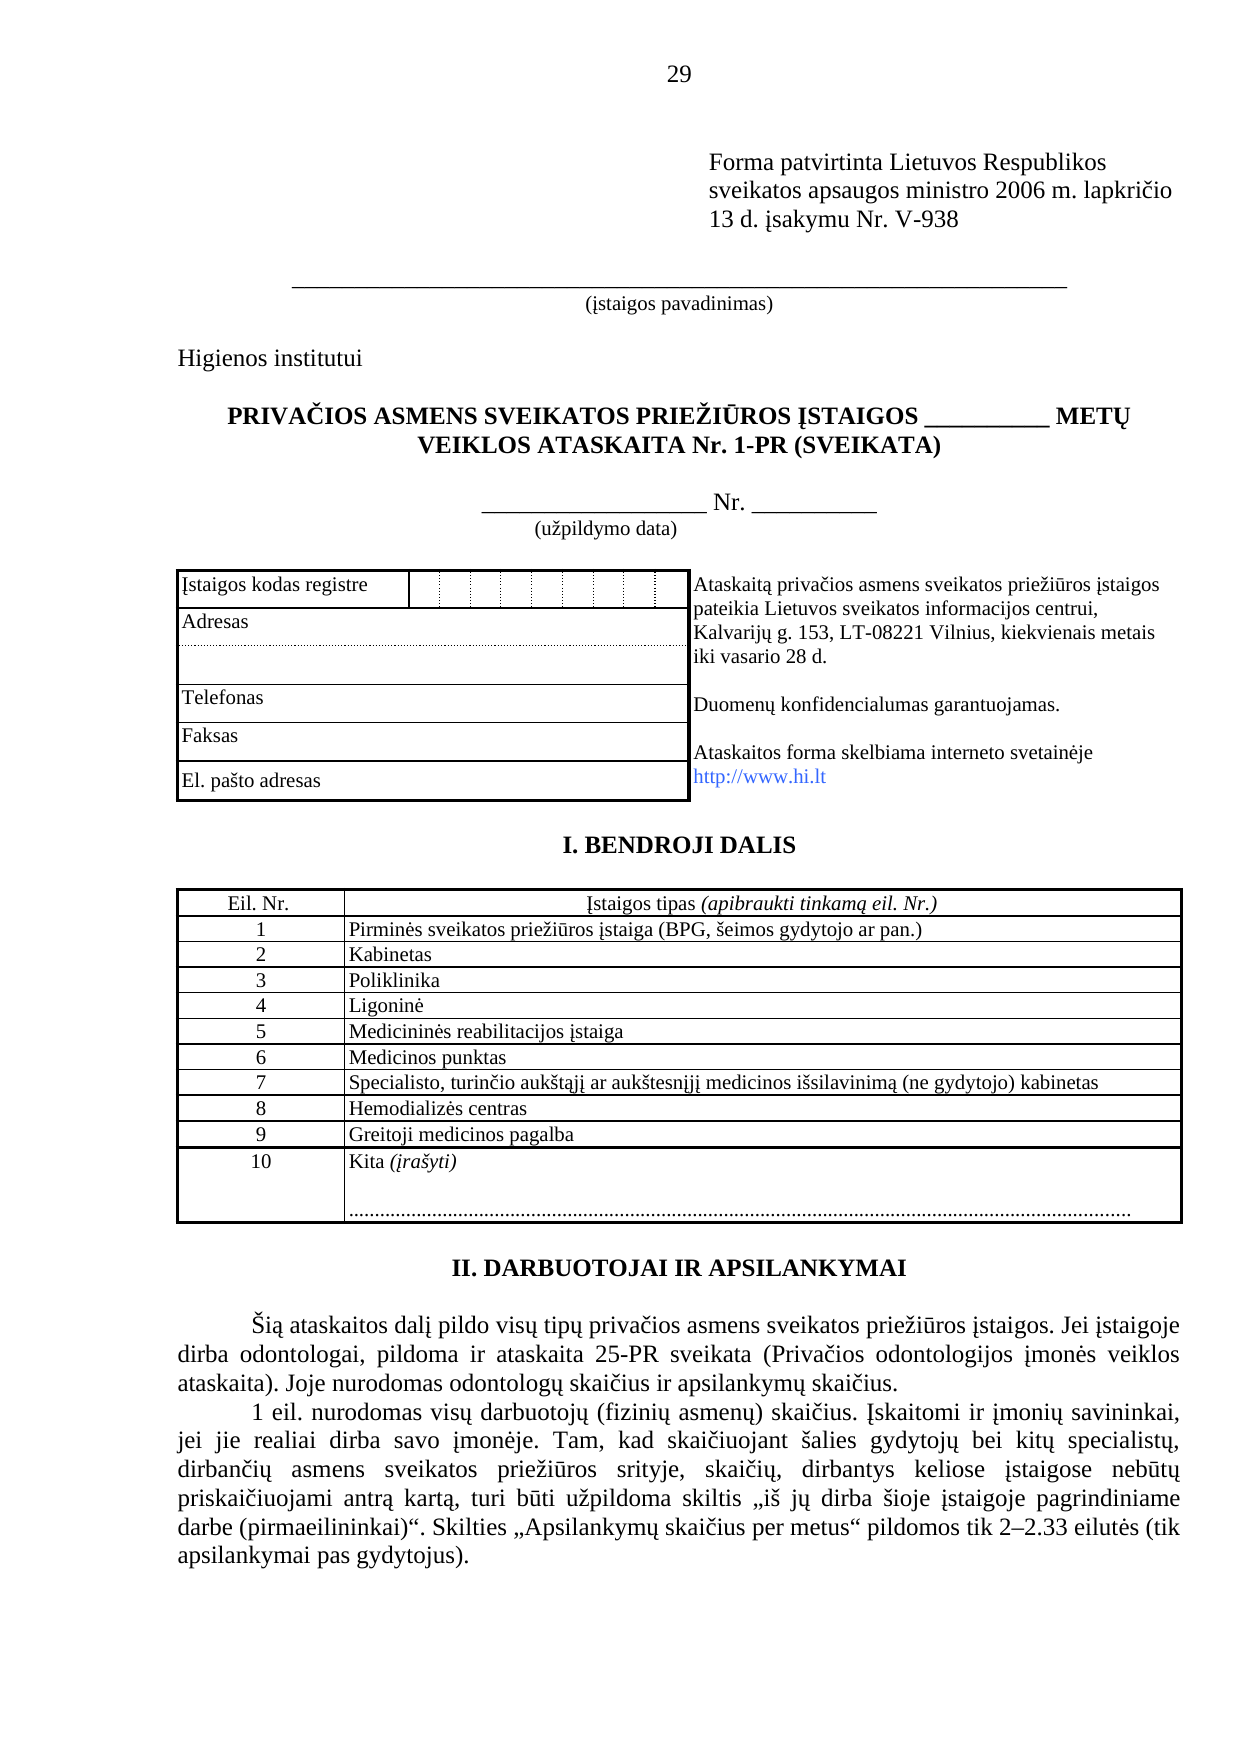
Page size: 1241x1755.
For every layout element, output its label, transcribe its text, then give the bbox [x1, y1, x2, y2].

text PRIVAČIOS ASMENS SVEIKATOS PRIEŽIŪROS ĮSTAIGOS __________ METŲ VEIKLOS ATASKAITA Nr. 1-PR (SVEIKATA) [177, 401, 1181, 458]
table_header Įstaigos kodas registre [179, 572, 408, 607]
text 1 eil. nurodomas visų darbuotojų (fizinių asmenų) skaičius. Įskaitomi ir įmonių savininkai, jei jie realiai dirba savo įmonėje. Tam, kad skaičiuojant šalies gydytojų bei kitų specialistų, dirbančių asmens sveikatos priežiūros srityje, skaičių, dirbantys keliose įstaigose nebūtų priskaičiuojami antrą kartą, turi būti užpildoma skiltis „iš jų dirba šioje įstaigoje pagrindiniame darbe (pirmaeilininkai)“. Skilties „Apsilankymų skaičius per metus“ pildomos tik 2–2.33 eilutės (tik apsilankymai pas gydytojus). [177, 1397, 1181, 1569]
table_cell Pirminės sveikatos priežiūros įstaiga (BPG, šeimos gydytojo ar pan.) [345, 917, 1180, 941]
table_header [531, 572, 562, 607]
table_header [410, 572, 439, 607]
text (užpildymo data) [177, 516, 1181, 540]
table_cell Specialisto, turinčio aukštąjį ar aukštesnįjį medicinos išsilavinimą (ne gydytojo) kabinetas [345, 1070, 1180, 1094]
text Forma patvirtinta Lietuvos Respublikos sveikatos apsaugos ministro 2006 m. lapkričio 13 d. įsakymu Nr. V-938 [709, 147, 1181, 233]
text ______________________________________________________________ [177, 262, 1181, 291]
table_header [562, 572, 593, 607]
table_cell 4 [179, 993, 344, 1017]
table_header [470, 572, 500, 607]
table_cell Kita (įrašyti) . [345, 1149, 1180, 1221]
table_cell 7 [179, 1070, 344, 1094]
table_header [500, 572, 531, 607]
table_cell [179, 645, 687, 683]
table_cell 10 [179, 1149, 344, 1221]
table_cell El. pašto adresas [179, 762, 687, 798]
table_cell Medicinos punktas [345, 1045, 1180, 1069]
table_header [440, 572, 470, 607]
table_cell 9 [179, 1122, 344, 1146]
table_header Įstaigos tipas (apibraukti tinkamą eil. Nr.) [345, 891, 1180, 915]
text (įstaigos pavadinimas) [177, 291, 1181, 315]
table_cell Hemodializės centras [345, 1096, 1180, 1120]
table_cell 5 [179, 1019, 344, 1043]
table_cell Telefonas [179, 685, 687, 722]
text __________________ Nr. __________ [177, 487, 1181, 516]
table_cell Medicininės reabilitacijos įstaiga [345, 1019, 1180, 1043]
table_cell 6 [179, 1045, 344, 1069]
table_header [655, 572, 687, 607]
table_header [593, 572, 624, 607]
table_cell 8 [179, 1096, 344, 1120]
table_cell 3 [179, 968, 344, 992]
table_header [624, 572, 655, 607]
text I. BENDROJI DALIS [177, 830, 1181, 859]
table_header Ataskaitą privačios asmens sveikatos priežiūros įstaigos pateikia Lietuvos sveikatos informacijos centrui, Kalvarijų g. 153, LT-08221 Vilnius, kiekvienais metais iki vasario 28 d. Duomenų konfidencialumas garantuojamas. Ataskaitos forma skelbiama interneto svetainėje http://www.hi.lt [691, 569, 1181, 798]
table_cell Ligoninė [345, 993, 1180, 1017]
text Šią ataskaitos dalį pildo visų tipų privačios asmens sveikatos priežiūros įstaigos. Jei įstaigoje dirba odontologai, pildoma ir ataskaita 25-PR sveikata (Privačios odontologijos įmonės veiklos ataskaita). Joje nurodomas odontologų skaičius ir apsilankymų skaičius. [177, 1310, 1181, 1397]
table_cell 1 [179, 917, 344, 941]
table_cell Faksas [179, 723, 687, 760]
text II. DARBUOTOJAI IR APSILANKYMAI [177, 1253, 1181, 1282]
table_header Eil. Nr. [179, 891, 344, 915]
table_cell Kabinetas [345, 942, 1180, 966]
table_cell Greitoji medicinos pagalba [345, 1122, 1180, 1146]
table_cell Poliklinika [345, 968, 1180, 992]
text Higienos institutui [177, 343, 1181, 372]
table_cell 2 [179, 942, 344, 966]
table_cell Adresas [179, 609, 687, 645]
